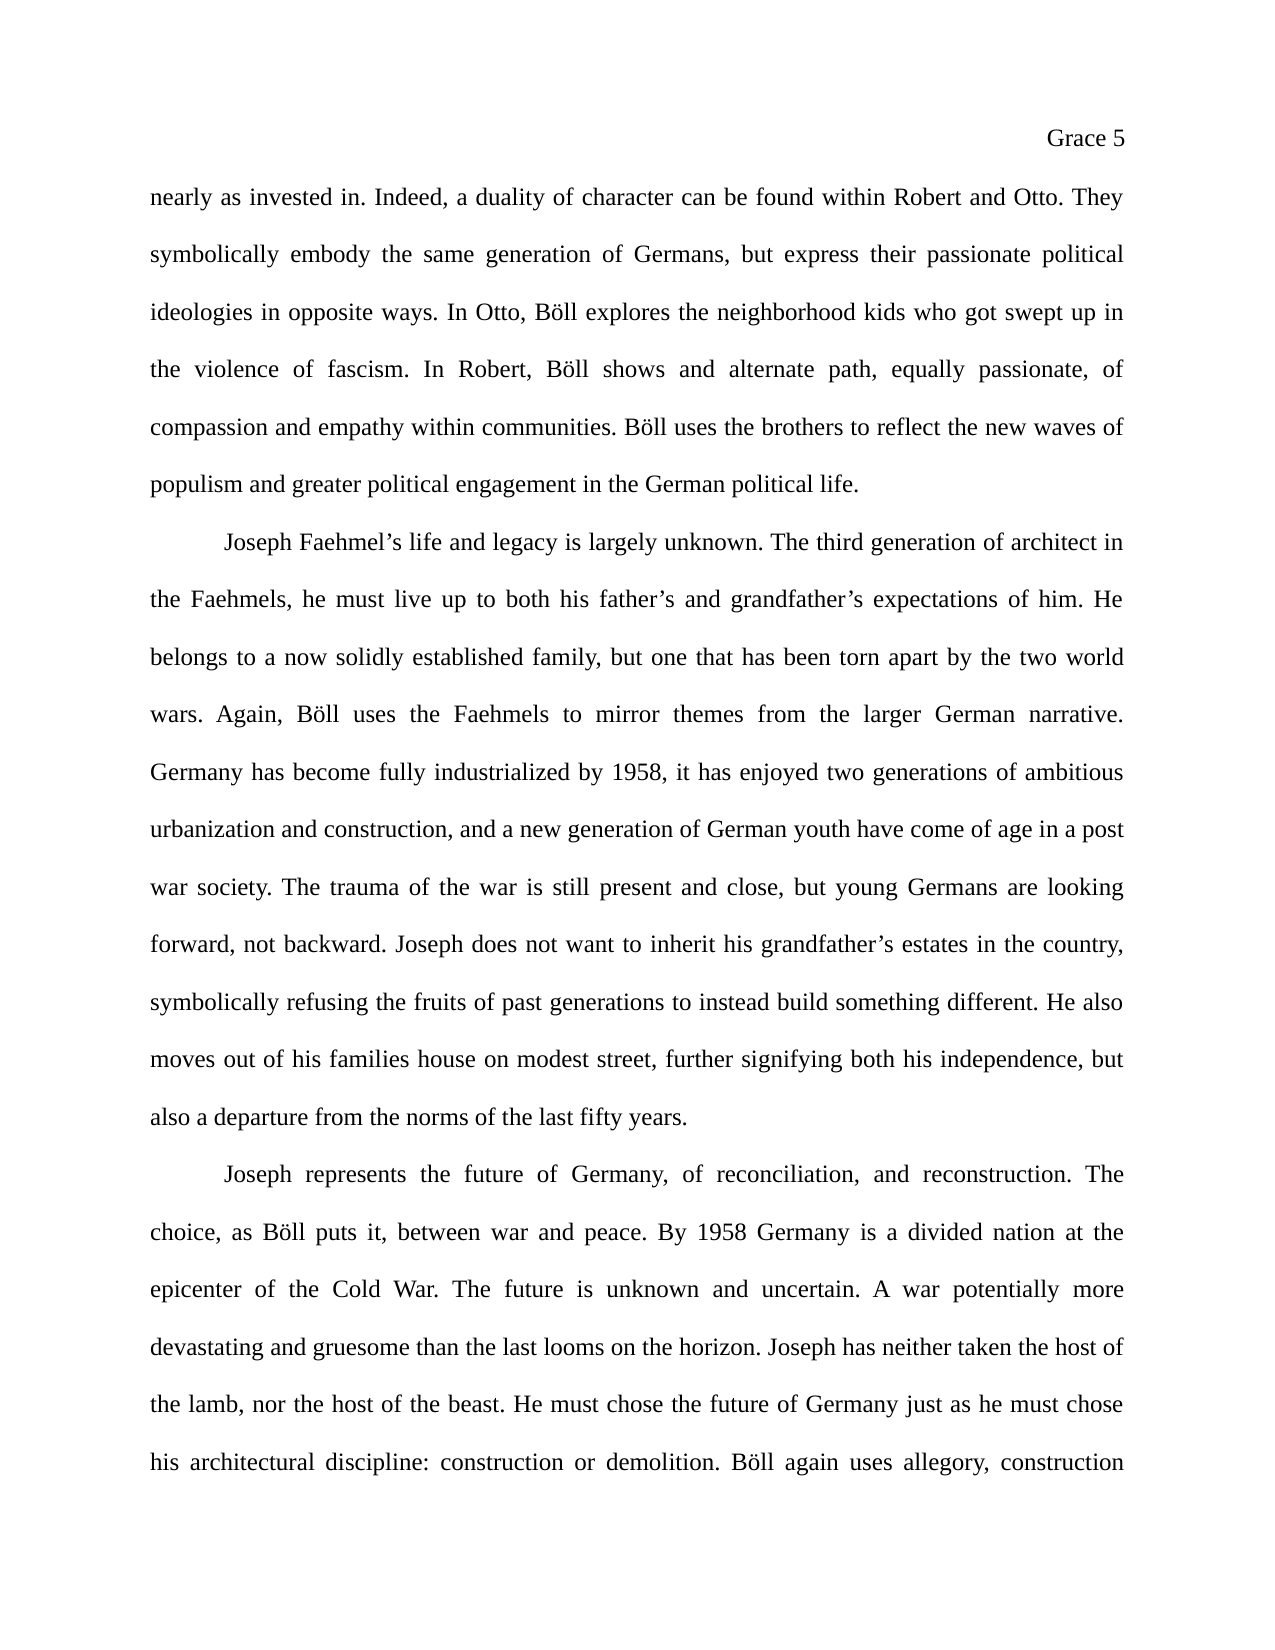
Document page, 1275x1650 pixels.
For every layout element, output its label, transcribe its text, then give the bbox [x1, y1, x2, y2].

text Joseph Faehmel’s life and legacy is largely unknown. The third generation of architect in the Faehmels, he must live up to both his father’s and grandfather’s expectations of him. He belongs to a now solidly established family, but one that has been torn apart by the two world wars. Again, Böll uses the Faehmels to mirror themes from the larger German narrative. Germany has become fully industrialized by 1958, it has enjoyed two generations of ambitious urbanization and construction, and a new generation of German youth have come of age in a post war society. The trauma of the war is still present and close, but young Germans are looking forward, not backward. Joseph does not want to inherit his grandfather’s estates in the country, symbolically refusing the fruits of past generations to instead build something different. He also moves out of his families house on modest street, further signifying both his independence, but also a departure from the norms of the last fifty years. [150, 527, 1125, 1131]
text Joseph represents the future of Germany, of reconciliation, and reconstruction. The choice, as Böll puts it, between war and peace. By 1958 Germany is a divided nation at the epicenter of the Cold War. The future is unknown and uncertain. A war potentially more devastating and gruesome than the last looms on the horizon. Joseph has neither taken the host of the lamb, nor the host of the beast. He must chose the future of Germany just as he must chose his architectural discipline: construction or demolition. Böll again uses allegory, construction [150, 1159, 1125, 1476]
text nearly as invested in. Indeed, a duality of character can be found within Robert and Otto. They symbolically embody the same generation of Germans, but express their passionate political ideologies in opposite ways. In Otto, Böll explores the neighborhood kids who got swept up in the violence of fascism. In Robert, Böll shows and alternate path, equally passionate, of compassion and empathy within communities. Böll uses the brothers to reflect the new waves of populism and greater political engagement in the German political life. [150, 182, 1125, 498]
